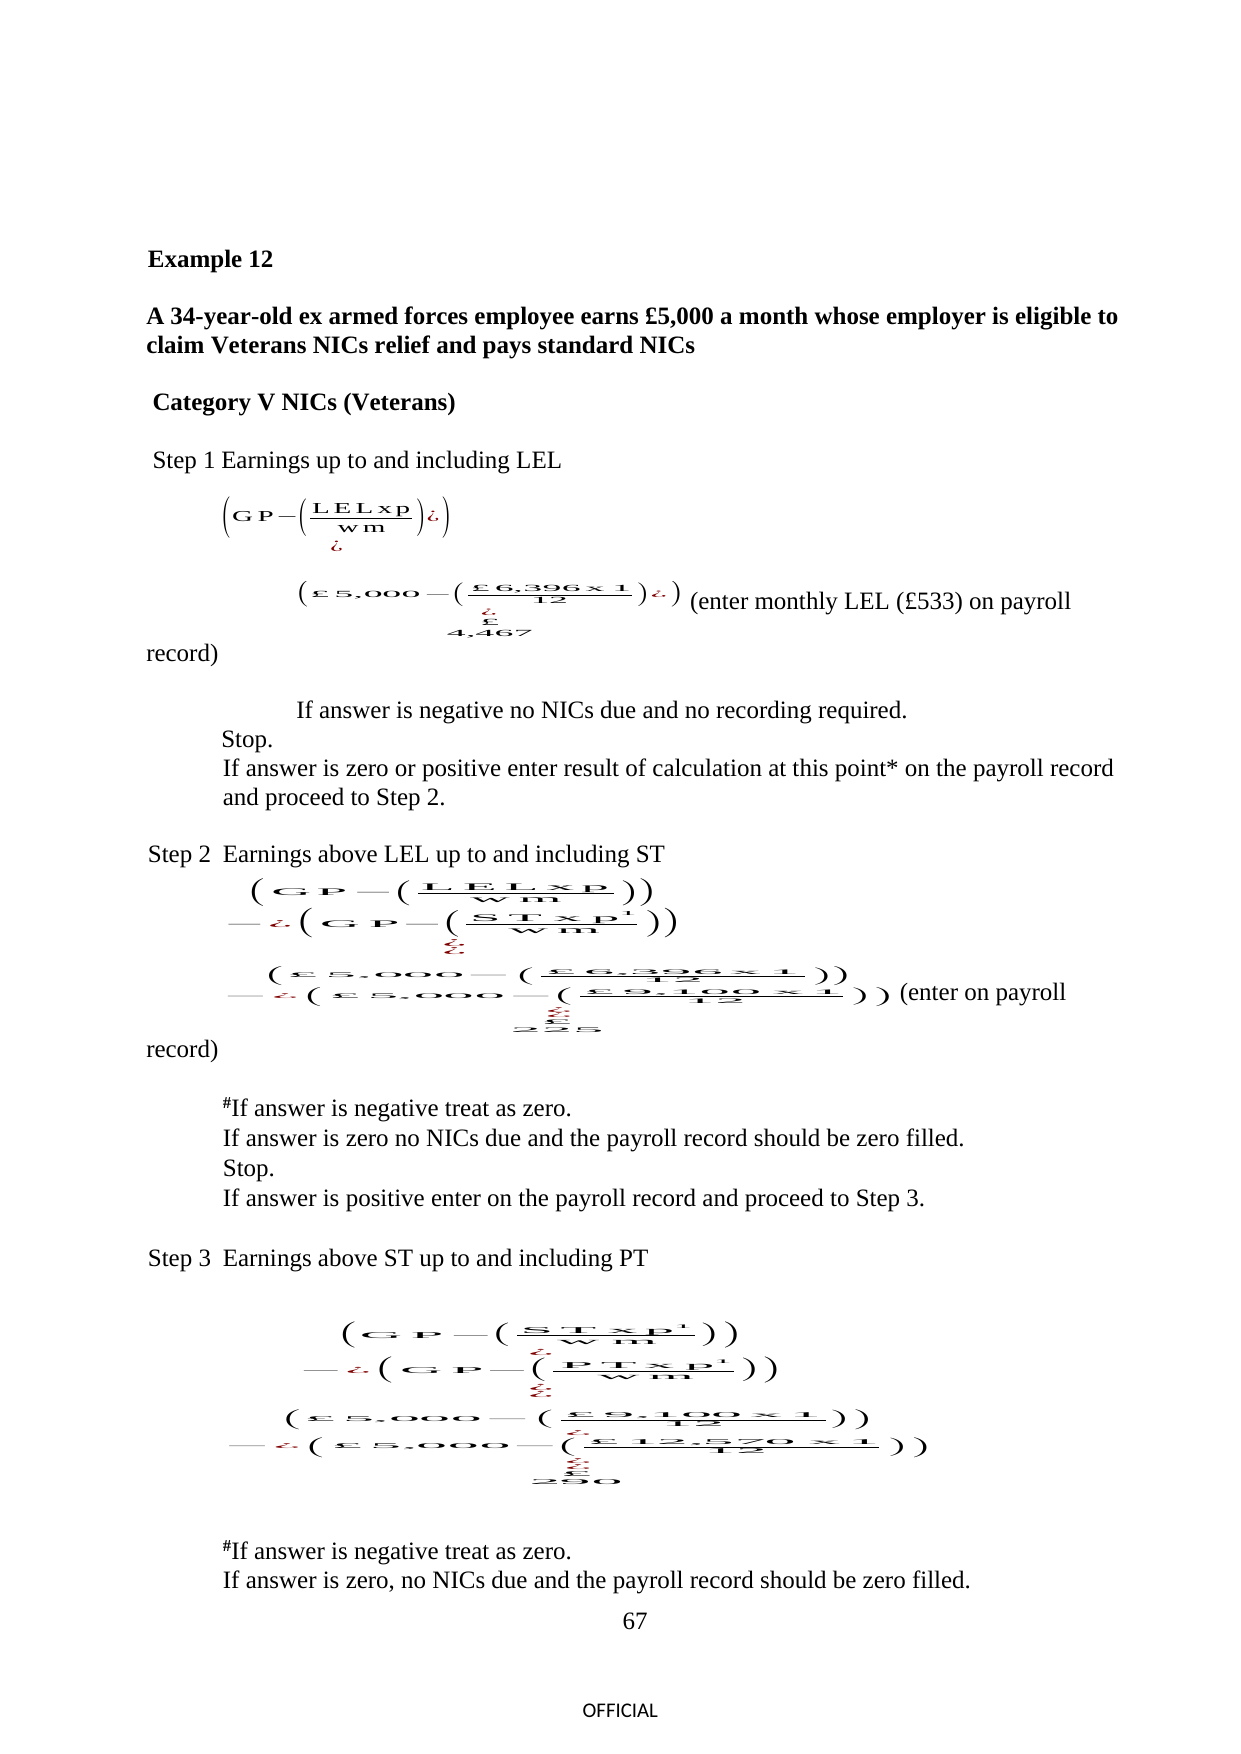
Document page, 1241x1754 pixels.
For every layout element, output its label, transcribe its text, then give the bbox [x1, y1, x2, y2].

text Step 3 Earnings above ST up to and including PT [148, 1243, 1124, 1272]
text Category V NICs (Veterans) [146, 387, 1124, 416]
text If answer is positive enter on the payroll record and proceed to Step 3. [148, 1183, 1124, 1212]
text #If answer is negative treat as zero. [148, 1093, 1124, 1122]
text If answer is zero no NICs due and the payroll record should be zero filled. [148, 1123, 1124, 1152]
text Stop. [148, 1153, 1124, 1182]
text (enter on payroll record) [146, 966, 1124, 1063]
text If answer is zero, no NICs due and the payroll record should be zero filled. [148, 1565, 1124, 1594]
text A 34-year-old ex armed forces employee earns £5,000 a month whose employer is eligible to claim Veterans NICs relief and pays standard NICs [146, 301, 1124, 359]
text (enter monthly LEL (£533) on payroll record) [146, 581, 1124, 667]
text Example 12 [148, 244, 1124, 272]
text Stop. [146, 724, 1124, 753]
text If answer is zero or positive enter result of calculation at this point* on the payroll record and proceed to Step 2. [223, 753, 1124, 811]
text Step 2 Earnings above LEL up to and including ST [148, 839, 1124, 868]
text If answer is negative no NICs due and no recording required. [146, 696, 1124, 724]
text Step 1 Earnings up to and including LEL [146, 445, 1124, 473]
text #If answer is negative treat as zero. [148, 1536, 1124, 1565]
